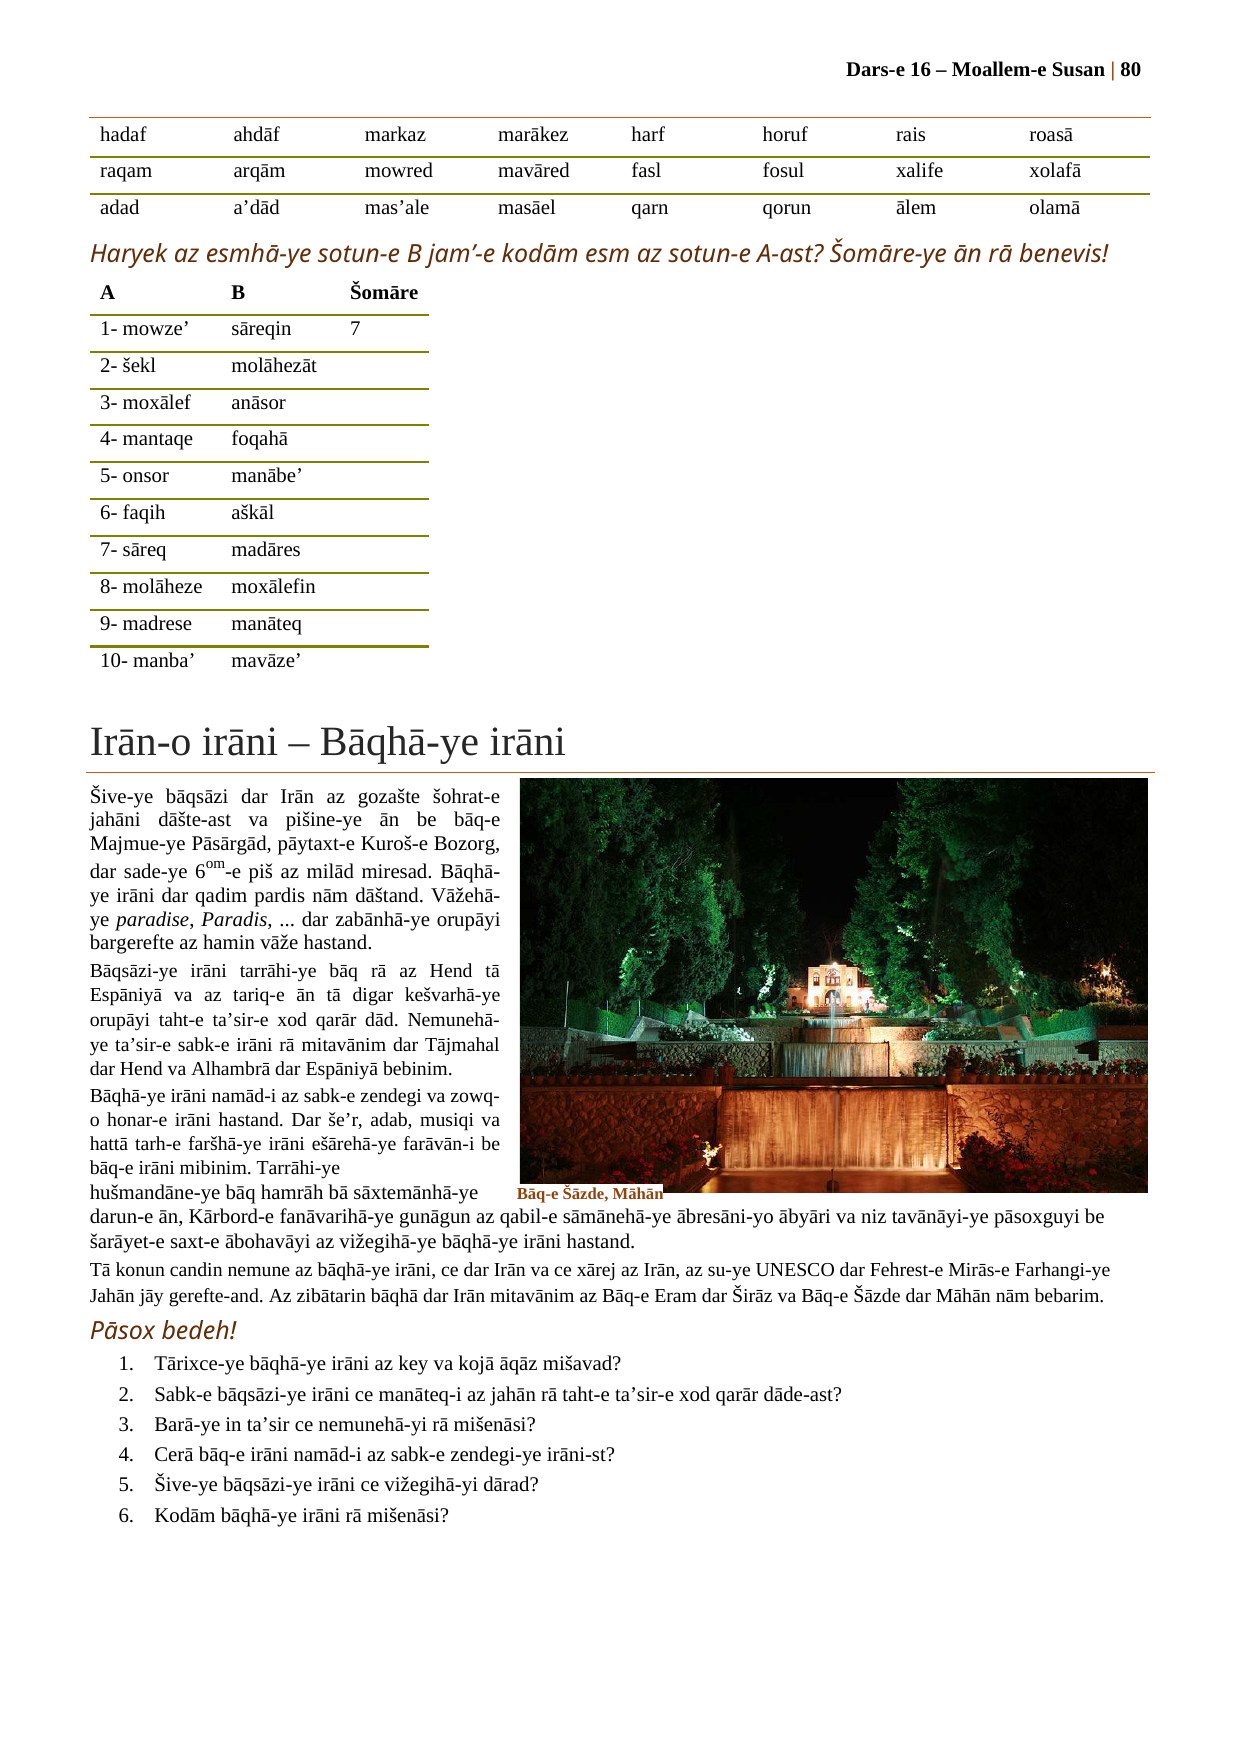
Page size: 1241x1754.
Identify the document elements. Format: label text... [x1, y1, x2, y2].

table_cell 2‐ šekl [90, 353, 219, 382]
table_cell masāel [467, 195, 602, 224]
table_cell [219, 345, 335, 351]
list Cerā bāq‐e irāni namād‐i az sabk‐e zendegi‐ye irāni‐st? [118, 1442, 1153, 1466]
table_cell anāsor [219, 390, 335, 419]
table_cell fasl [602, 158, 717, 187]
table_cell [717, 150, 856, 156]
table_cell xalife [856, 158, 985, 187]
table_cell sāreqin [219, 316, 335, 345]
table_cell 6‐ faqih [90, 500, 219, 529]
table_header B [219, 280, 335, 308]
table_cell [717, 187, 856, 192]
table_cell [90, 345, 219, 351]
table_cell [90, 419, 219, 424]
table_cell [856, 150, 985, 156]
table_cell [335, 492, 429, 498]
table_cell [335, 500, 429, 529]
table_cell [335, 463, 429, 492]
table_cell [335, 308, 429, 314]
table_cell mavāred [467, 158, 602, 187]
text Irān‐o irāni – Bāqhā‐ye irāni [89, 717, 1153, 765]
table_cell [335, 426, 429, 456]
table_cell ālem [856, 195, 985, 224]
table_cell [467, 187, 602, 192]
table_header marākez [467, 123, 602, 150]
table_cell [90, 492, 219, 498]
table_cell foqahā [219, 426, 335, 456]
table_cell [90, 456, 219, 461]
table_header rais [856, 123, 985, 150]
table_cell raqam [90, 158, 194, 187]
table_cell [335, 566, 429, 572]
table_cell [335, 574, 429, 603]
table_cell manābe’ [219, 463, 335, 492]
table_cell mowred [327, 158, 467, 187]
list Tārixce‐ye bāqhā‐ye irāni az key va kojā āqāz mišavad? [118, 1351, 1153, 1375]
table_cell 1‐ mowze’ [90, 316, 219, 345]
table_cell [219, 529, 335, 535]
table_cell [90, 640, 219, 645]
text Bāqhā‐ye irāni namād‐i az sabk‐e zendegi va zowq‐o honar‐e irāni hastand. Dar še’r, adab, musiqi va hattā tarh‐e faršhā‐ye irāni ešārehā‐ye farāvān‐i be bāq‐e irāni mibinim. Tarrāhi‐ye [89, 1084, 501, 1179]
table_header horuf [717, 123, 856, 150]
table_cell madāres [219, 537, 335, 566]
table_cell [602, 150, 717, 156]
table_header markaz [327, 123, 467, 150]
table_cell [985, 187, 1150, 192]
table_cell [856, 187, 985, 192]
list Kodām bāqhā‐ye irāni rā mišenāsi? [118, 1502, 1153, 1527]
table_cell [335, 353, 429, 382]
table_cell [90, 566, 219, 572]
table_cell [90, 529, 219, 535]
table_cell 7 [335, 316, 429, 345]
text Bāqsāzi‐ye irāni tarrāhi‐ye bāq rā az Hend tā Espāniyā va az tariq‐e ān tā digar kešvarhā‐ye orupāyi taht‐e ta’sir‐e xod qarār dād. Nemunehā‐ ye ta’sir‐e sabk‐e irāni rā mitavānim dar Tājmahal dar Hend va Alhambrā dar Espāniyā bebinim. [89, 959, 501, 1080]
table_cell arqām [194, 158, 327, 187]
table_cell manāteq [219, 611, 335, 640]
table_cell molāhezāt [219, 353, 335, 382]
text Pāsox bedeh! [89, 1312, 1153, 1346]
table_cell [335, 419, 429, 424]
list Barā‐ye in ta’sir ce nemunehā‐yi rā mišenāsi? [118, 1412, 1153, 1436]
table_cell [602, 187, 717, 192]
table_cell [335, 456, 429, 461]
table_cell [219, 456, 335, 461]
table_cell [90, 603, 219, 608]
list Sabk‐e bāqsāzi‐ye irāni ce manāteq‐i az jahān rā taht‐e ta’sir‐e xod qarār dāde‐ast? [118, 1381, 1153, 1406]
table_cell 3‐ moxālef [90, 390, 219, 419]
table_cell [194, 187, 327, 192]
table_cell [219, 308, 335, 314]
picture [519, 778, 1148, 1193]
table_header hadaf [90, 123, 194, 150]
table_cell [335, 345, 429, 351]
table_cell [90, 382, 219, 387]
table_cell a’dād [194, 195, 327, 224]
table_cell [335, 603, 429, 608]
table_cell [194, 150, 327, 156]
table_cell [219, 382, 335, 387]
table_cell olamā [985, 195, 1150, 224]
table_cell 8‐ molāheze [90, 574, 219, 603]
text Tā konun candin nemune az bāqhā‐ye irāni, ce dar Irān va ce xārej az Irān, az su‐ye UNESCO dar Fehrest‐e Mirās‐e Farhangi‐ye Jahān jāy gerefte‐and. Az zibātarin bāqhā dar Irān mitavānim az Bāq‐e Eram dar Širāz va Bāq‐e Šāzde dar Māhān nām bebarim. [89, 1257, 1153, 1307]
table_cell 4‐ mantaqe [90, 426, 219, 456]
table_cell [467, 150, 602, 156]
table_cell [90, 187, 194, 192]
text darun‐e ān, Kārbord‐e fanāvarihā‐ye gunāgun az qabil‐e sāmānehā‐ye ābresāni‐yo ābyāri va niz tavānāyi‐ye pāsoxguyi be šarāyet‐e saxt‐e ābohavāyi az vižegihā‐ye bāqhā‐ye irāni hastand. [89, 1204, 1153, 1253]
text hušmandāne‐ye bāq hamrāh bā sāxtemānhā‐ye Bāq‐e Šāzde, Māhān [89, 1180, 1153, 1204]
table_cell [327, 150, 467, 156]
table_cell moxālefin [219, 574, 335, 603]
table_cell 9‐ madrese [90, 611, 219, 640]
table_header A [90, 280, 219, 308]
table_header roasā [985, 123, 1150, 150]
table_cell fosul [717, 158, 856, 187]
table_cell [219, 492, 335, 498]
table_cell [335, 390, 429, 419]
table_cell [327, 187, 467, 192]
table_header Šomāre [335, 280, 429, 308]
table_cell [335, 611, 429, 640]
text Šive‐ye bāqsāzi dar Irān az gozašte šohrat‐e jahāni dāšte‐ast va pišine‐ye ān be bāq‐e Majmue‐ye Pāsārgād, pāytaxt‐e Kuroš‐e Bozorg, dar sade‐ye 6om‐e piš az milād miresad. Bāqhā‐ye irāni dar qadim pardis nām dāštand. Vāžehā‐ye paradise, Paradis, ... dar zabānhā‐ye orupāyi bargerefte az hamin vāže hastand. [89, 784, 501, 954]
table_cell [219, 566, 335, 572]
table_cell [985, 150, 1150, 156]
table_cell [219, 603, 335, 608]
table_cell [219, 640, 335, 645]
table_cell mas’ale [327, 195, 467, 224]
table_cell [90, 308, 219, 314]
table_header harf [602, 123, 717, 150]
list Šive‐ye bāqsāzi‐ye irāni ce vižegihā‐yi dārad? [118, 1472, 1153, 1496]
text Dars‐e 16 – Moallem‐e Susan | 80 [846, 57, 1153, 81]
table_cell adad [90, 195, 194, 224]
table_cell mavāze’ [219, 648, 335, 677]
table_cell [335, 640, 429, 645]
table_cell 5‐ onsor [90, 463, 219, 492]
table_cell [219, 419, 335, 424]
table_cell xolafā [985, 158, 1150, 187]
table_cell [90, 150, 194, 156]
table_cell [335, 537, 429, 566]
table_cell [335, 648, 429, 677]
table_cell [335, 529, 429, 535]
table_cell [335, 382, 429, 387]
text Haryek az esmhā‐ye sotun‐e B jam’‐e kodām esm az sotun‐e A‐ast? Šomāre‐ye ān rā benevis! [89, 235, 1153, 269]
table_cell aškāl [219, 500, 335, 529]
table_cell qorun [717, 195, 856, 224]
table_cell 10‐ manba’ [90, 648, 219, 677]
table_header ahdāf [194, 123, 327, 150]
table_cell 7‐ sāreq [90, 537, 219, 566]
table_cell qarn [602, 195, 717, 224]
